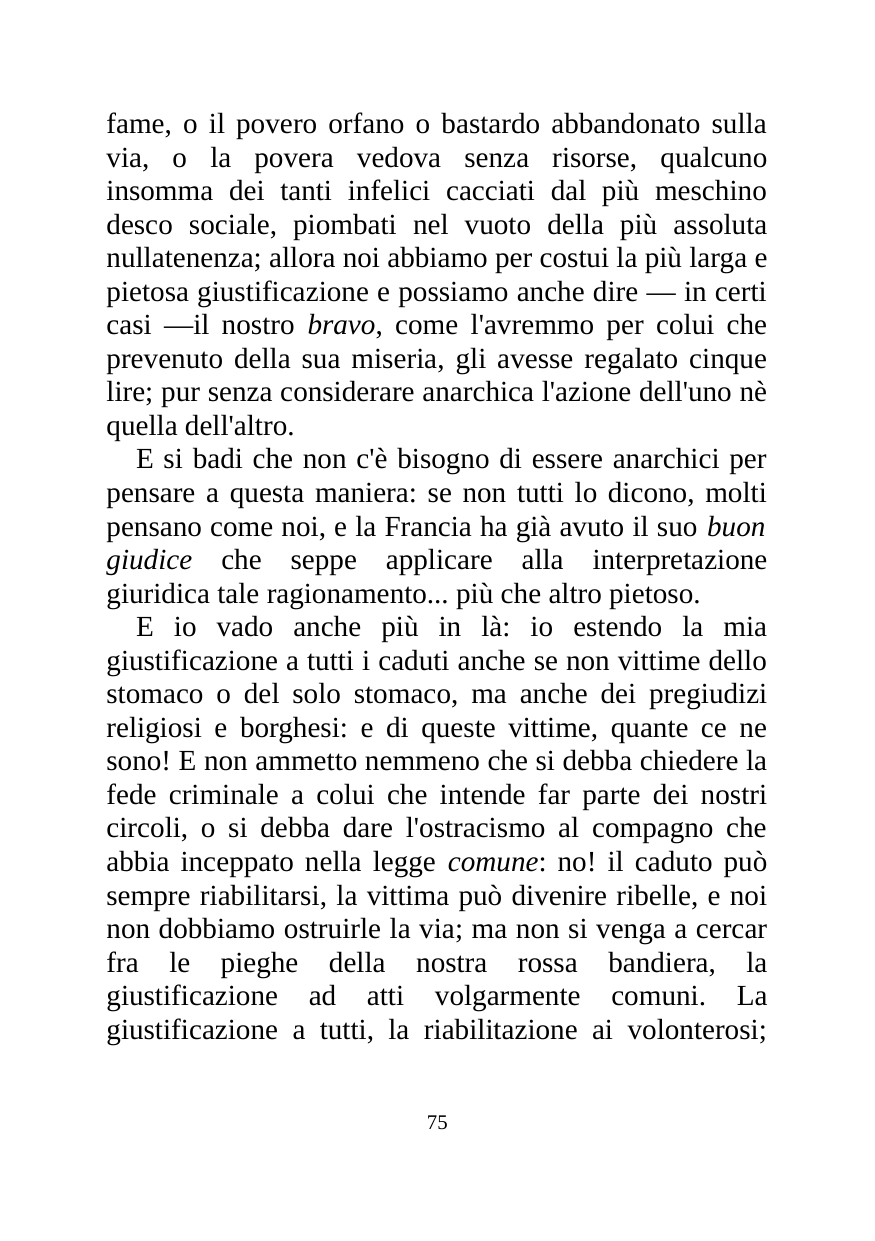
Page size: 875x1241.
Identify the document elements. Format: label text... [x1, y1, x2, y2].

text E io vado anche più in là: io estendo la mia giustificazione a tutti i caduti anche se non vittime dello stomaco o del solo stomaco, ma anche dei pregiudizi religiosi e borghesi: e di queste vittime, quante ce ne sono! E non ammetto nemmeno che si debba chiedere la fede criminale a colui che intende far parte dei nostri circoli, o si debba dare l'ostracismo al compagno che abbia inceppato nella legge comune: no! il caduto può sempre riabilitarsi, la vittima può divenire ribelle, e noi non dobbiamo ostruirle la via; ma non si venga a cercar fra le pieghe della nostra rossa bandiera, la giustificazione ad atti volgarmente comuni. La giustificazione a tutti, la riabilitazione ai volonterosi; [106, 609, 768, 1045]
text E si badi che non c'è bisogno di essere anarchici per pensare a questa maniera: se non tutti lo dicono, molti pensano come noi, e la Francia ha già avuto il suo buon giudice che seppe applicare alla interpretazione giuridica tale ragionamento... più che altro pietoso. [106, 442, 768, 609]
text fame, o il povero orfano o bastardo abbandonato sulla via, o la povera vedova senza risorse, qualcuno insomma dei tanti infelici cacciati dal più meschino desco sociale, piombati nel vuoto della più assoluta nullatenenza; allora noi abbiamo per costui la più larga e pietosa giustificazione e possiamo anche dire — in certi casi —il nostro bravo, come l'avremmo per colui che prevenuto della sua miseria, gli avesse regalato cinque lire; pur senza considerare anarchica l'azione dell'uno nè quella dell'altro. [106, 106, 768, 442]
